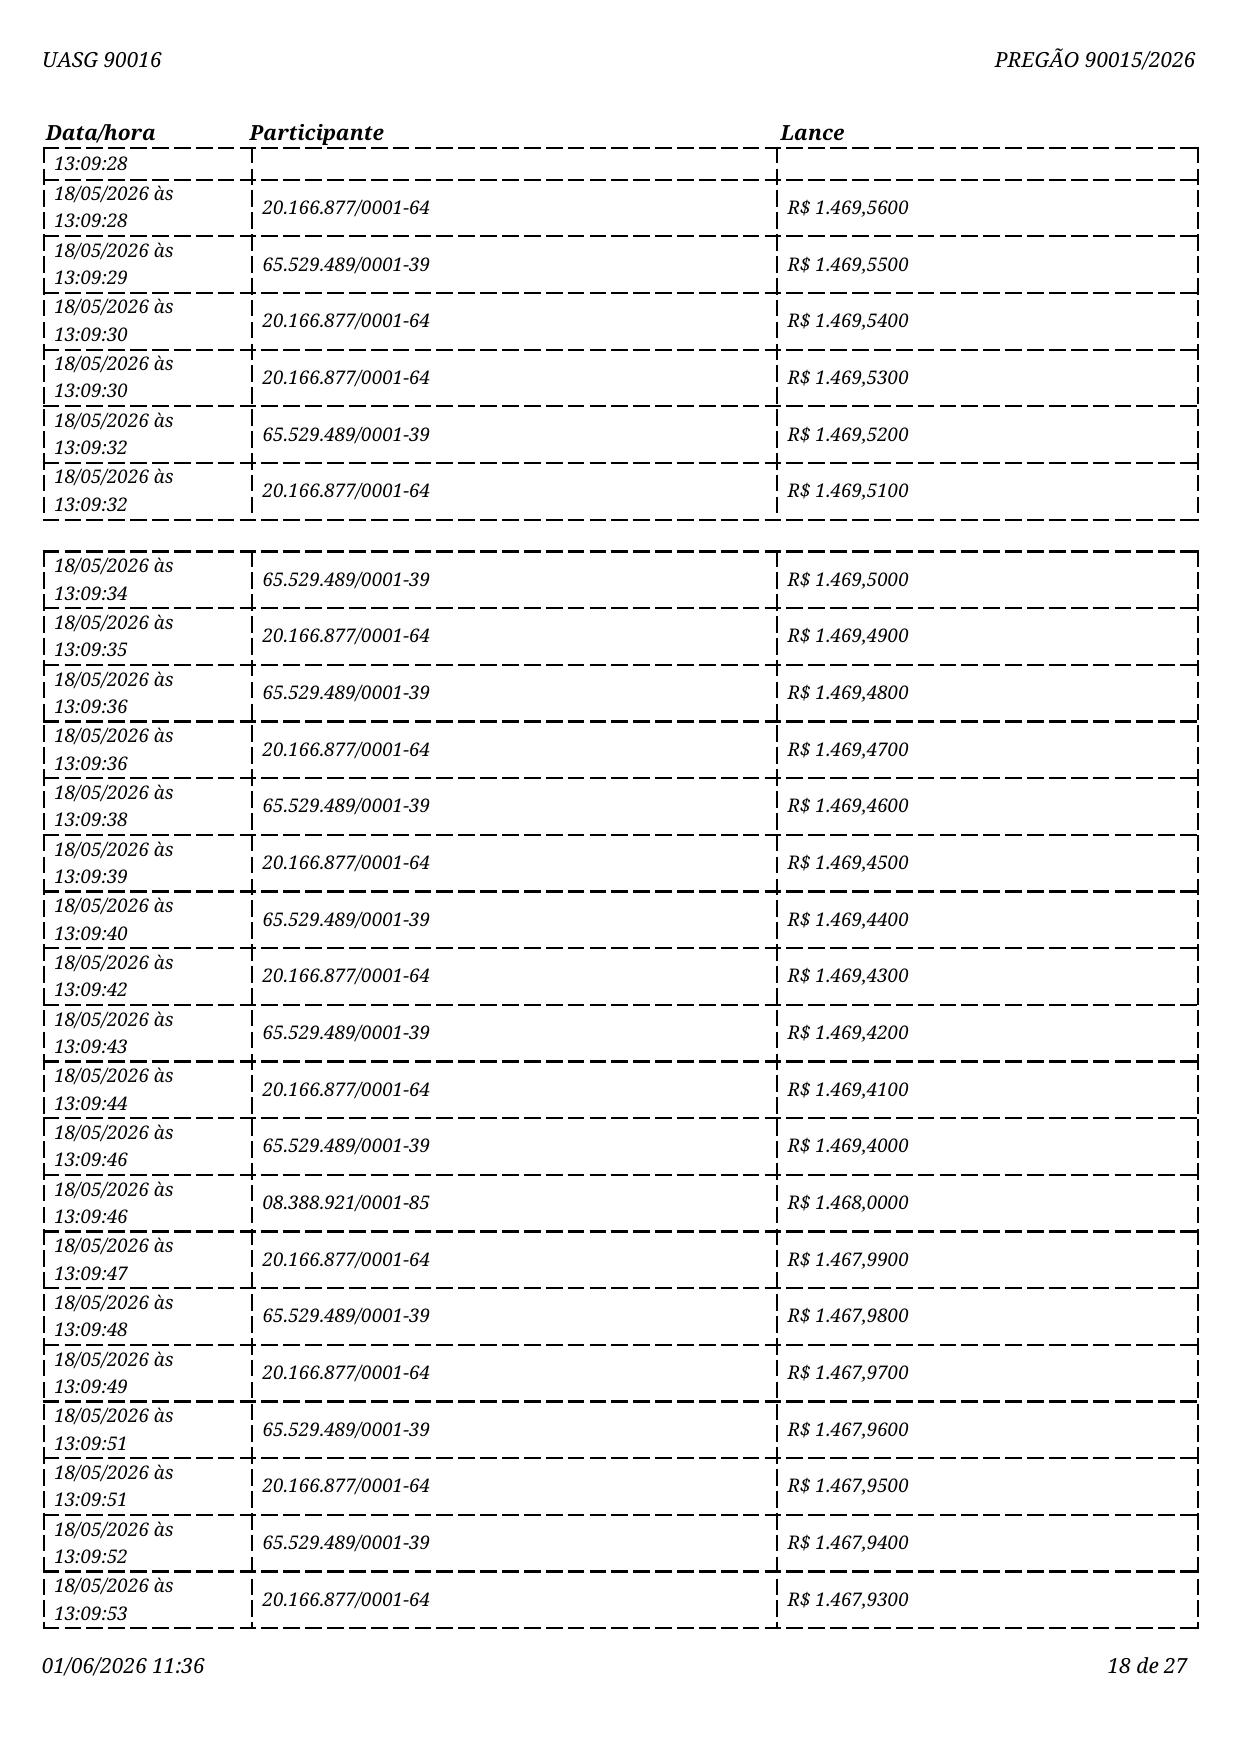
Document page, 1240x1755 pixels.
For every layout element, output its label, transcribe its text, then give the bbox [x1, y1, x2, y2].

table_cell R$ 1.469,4800 [777, 664, 1198, 720]
table_cell R$ 1.467,9800 [777, 1287, 1198, 1344]
table_cell R$ 1.469,5500 [777, 235, 1198, 292]
table_cell 20.166.877/0001-64 [252, 947, 777, 1004]
table_cell 18/05/2026 às 13:09:46 [44, 1117, 252, 1174]
table_cell R$ 1.469,4200 [777, 1004, 1198, 1060]
table_cell 20.166.877/0001-64 [252, 1060, 777, 1117]
table_cell 18/05/2026 às 13:09:53 [44, 1570, 252, 1627]
table_cell 18/05/2026 às 13:09:48 [44, 1287, 252, 1344]
table_cell R$ 1.467,9700 [777, 1344, 1198, 1400]
table_cell R$ 1.469,4000 [777, 1117, 1198, 1174]
table_cell R$ 1.467,9400 [777, 1514, 1198, 1570]
table_cell 08.388.921/0001-85 [252, 1174, 777, 1230]
table_cell 20.166.877/0001-64 [252, 1230, 777, 1287]
table_cell 20.166.877/0001-64 [252, 607, 777, 664]
table_cell R$ 1.467,9900 [777, 1230, 1198, 1287]
table_cell R$ 1.467,9500 [777, 1457, 1198, 1514]
table_cell 18/05/2026 às 13:09:52 [44, 1514, 252, 1570]
table_cell R$ 1.469,5300 [777, 349, 1198, 405]
table_cell 18/05/2026 às 13:09:35 [44, 607, 252, 664]
table_cell R$ 1.469,5400 [777, 292, 1198, 348]
table_cell 20.166.877/0001-64 [252, 1457, 777, 1514]
table_cell 18/05/2026 às 13:09:40 [44, 890, 252, 947]
table_cell 18/05/2026 às 13:09:42 [44, 947, 252, 1004]
table_header 65.529.489/0001-39 [252, 550, 777, 607]
table_cell 20.166.877/0001-64 [252, 834, 777, 890]
table_cell 18/05/2026 às 13:09:30 [44, 349, 252, 405]
table_cell 65.529.489/0001-39 [252, 890, 777, 947]
table_cell 20.166.877/0001-64 [252, 292, 777, 348]
table_cell 65.529.489/0001-39 [252, 1117, 777, 1174]
table_cell R$ 1.469,4900 [777, 607, 1198, 664]
table_cell 65.529.489/0001-39 [252, 1400, 777, 1457]
table_cell 20.166.877/0001-64 [252, 179, 777, 235]
table_cell 13:09:28 [44, 147, 252, 178]
table_cell 18/05/2026 às 13:09:32 [44, 405, 252, 462]
table_cell 20.166.877/0001-64 [252, 462, 777, 518]
table_header 18/05/2026 às 13:09:34 [44, 550, 252, 607]
table_cell R$ 1.469,5200 [777, 405, 1198, 462]
table_cell R$ 1.469,5600 [777, 179, 1198, 235]
table_cell 65.529.489/0001-39 [252, 1287, 777, 1344]
table_cell 18/05/2026 às 13:09:30 [44, 292, 252, 348]
table_cell 18/05/2026 às 13:09:46 [44, 1174, 252, 1230]
table_cell R$ 1.469,4700 [777, 720, 1198, 777]
table_cell [252, 147, 777, 178]
table_cell R$ 1.469,4300 [777, 947, 1198, 1004]
table_cell 18/05/2026 às 13:09:49 [44, 1344, 252, 1400]
table_cell 65.529.489/0001-39 [252, 664, 777, 720]
table_cell 65.529.489/0001-39 [252, 405, 777, 462]
table_cell 18/05/2026 às 13:09:51 [44, 1457, 252, 1514]
table_cell 65.529.489/0001-39 [252, 1514, 777, 1570]
table_cell 20.166.877/0001-64 [252, 349, 777, 405]
table_cell 18/05/2026 às 13:09:51 [44, 1400, 252, 1457]
table_cell 65.529.489/0001-39 [252, 777, 777, 834]
table_cell 65.529.489/0001-39 [252, 235, 777, 292]
table_cell R$ 1.467,9600 [777, 1400, 1198, 1457]
table_cell 18/05/2026 às 13:09:32 [44, 462, 252, 518]
table_header R$ 1.469,5000 [777, 550, 1198, 607]
table_cell R$ 1.469,4500 [777, 834, 1198, 890]
table_cell 18/05/2026 às 13:09:29 [44, 235, 252, 292]
table_cell 18/05/2026 às 13:09:36 [44, 720, 252, 777]
table_cell 18/05/2026 às 13:09:38 [44, 777, 252, 834]
table_cell 18/05/2026 às 13:09:47 [44, 1230, 252, 1287]
table_cell 18/05/2026 às 13:09:43 [44, 1004, 252, 1060]
table_cell 18/05/2026 às 13:09:36 [44, 664, 252, 720]
table_cell R$ 1.469,4400 [777, 890, 1198, 947]
table_cell 18/05/2026 às 13:09:28 [44, 179, 252, 235]
table_cell R$ 1.469,4100 [777, 1060, 1198, 1117]
table_cell R$ 1.469,5100 [777, 462, 1198, 518]
table_cell R$ 1.468,0000 [777, 1174, 1198, 1230]
table_cell 18/05/2026 às 13:09:44 [44, 1060, 252, 1117]
table_cell R$ 1.467,9300 [777, 1570, 1198, 1627]
table_cell [777, 147, 1198, 178]
table_cell 18/05/2026 às 13:09:39 [44, 834, 252, 890]
table_cell 20.166.877/0001-64 [252, 1344, 777, 1400]
table_cell 65.529.489/0001-39 [252, 1004, 777, 1060]
table_cell R$ 1.469,4600 [777, 777, 1198, 834]
table_cell 20.166.877/0001-64 [252, 1570, 777, 1627]
table_cell 20.166.877/0001-64 [252, 720, 777, 777]
